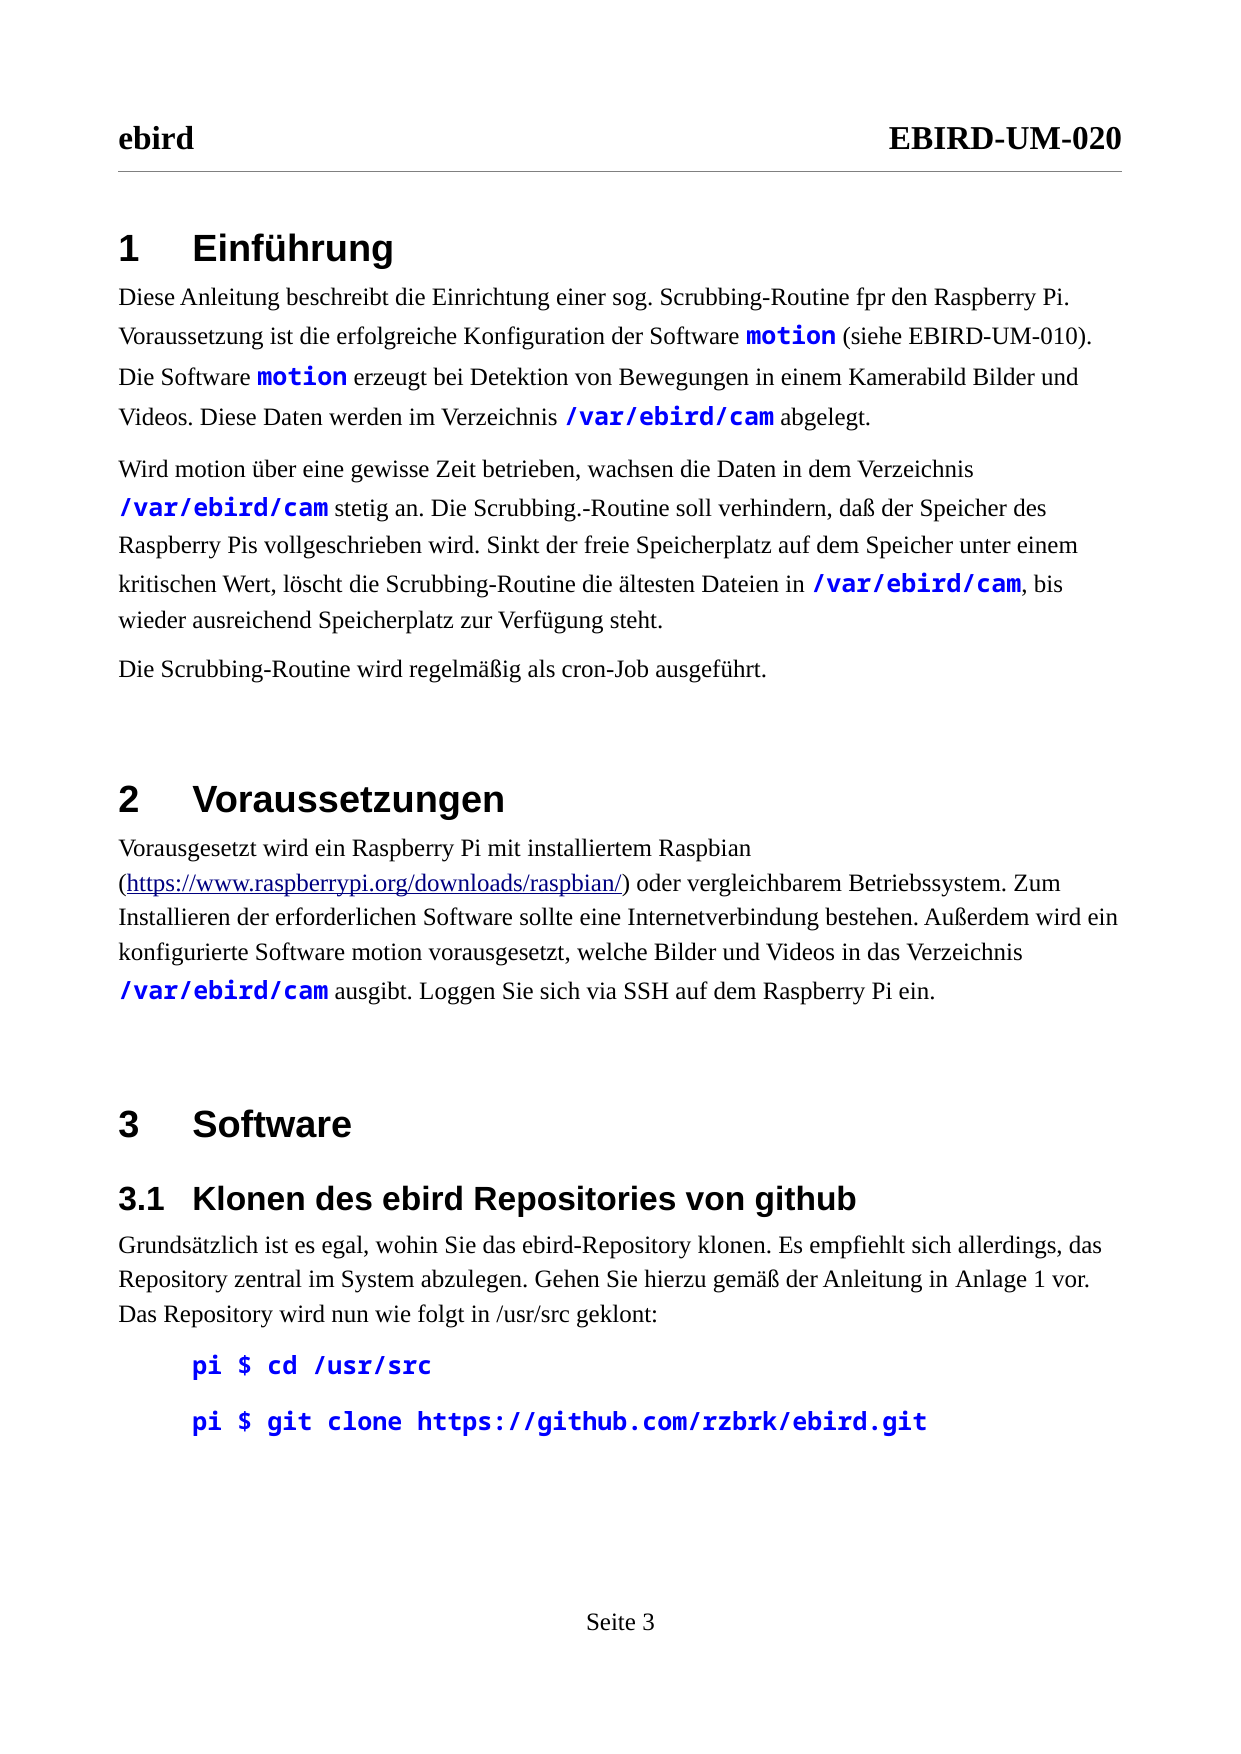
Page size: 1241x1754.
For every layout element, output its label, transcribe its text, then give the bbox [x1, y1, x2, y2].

text Diese Anleitung beschreibt die Einrichtung einer sog. Scrubbing-Routine fpr den Raspberry Pi. Voraussetzung ist die erfolgreiche Konfiguration der Software motion (siehe EBIRD-UM-010). Die Software motion erzeugt bei Detektion von Bewegungen in einem Kamerabild Bilder und Videos. Diese Daten werden im Verzeichnis /var/ebird/cam abgelegt. [118, 282, 1122, 433]
subtitle Software [118, 1102, 1122, 1145]
text Wird motion über eine gewisse Zeit betrieben, wachsen die Daten in dem Verzeichnis /var/ebird/cam stetig an. Die Scrubbing.-Routine soll verhindern, daß der Speicher des Raspberry Pis vollgeschrieben wird. Sinkt der freie Speicherplatz auf dem Speicher unter einem kritischen Wert, löscht die Scrubbing-Routine die ältesten Dateien in /var/ebird/cam, bis wieder ausreichend Speicherplatz zur Verfügung steht. [118, 454, 1122, 634]
subtitle Klonen des ebird Repositories von github [118, 1179, 1122, 1217]
text pi $ git clone https://github.com/rzbrk/ebird.git [192, 1403, 1122, 1437]
text pi $ cd /usr/src [192, 1348, 1122, 1382]
text Vorausgesetzt wird ein Raspberry Pi mit installiertem Raspbian (https://www.raspberrypi.org/downloads/raspbian/) oder vergleichbarem Betriebssystem. Zum Installieren der erforderlichen Software sollte eine Internetverbindung bestehen. Außerdem wird ein konfigurierte Software motion vorausgesetzt, welche Bilder und Videos in das Verzeichnis /var/ebird/cam ausgibt. Loggen Sie sich via SSH auf dem Raspberry Pi ein. [118, 833, 1122, 1006]
subtitle Voraussetzungen [118, 777, 1122, 821]
subtitle Einführung [118, 226, 1122, 269]
text Die Scrubbing-Routine wird regelmäßig als cron-Job ausgeführt. [118, 654, 1122, 683]
text Grundsätzlich ist es egal, wohin Sie das ebird-Repository klonen. Es empfiehlt sich allerdings, das Repository zentral im System abzulegen. Gehen Sie hierzu gemäß der Anleitung in Anlage 1 vor. Das Repository wird nun wie folgt in /usr/src geklont: [118, 1230, 1122, 1328]
